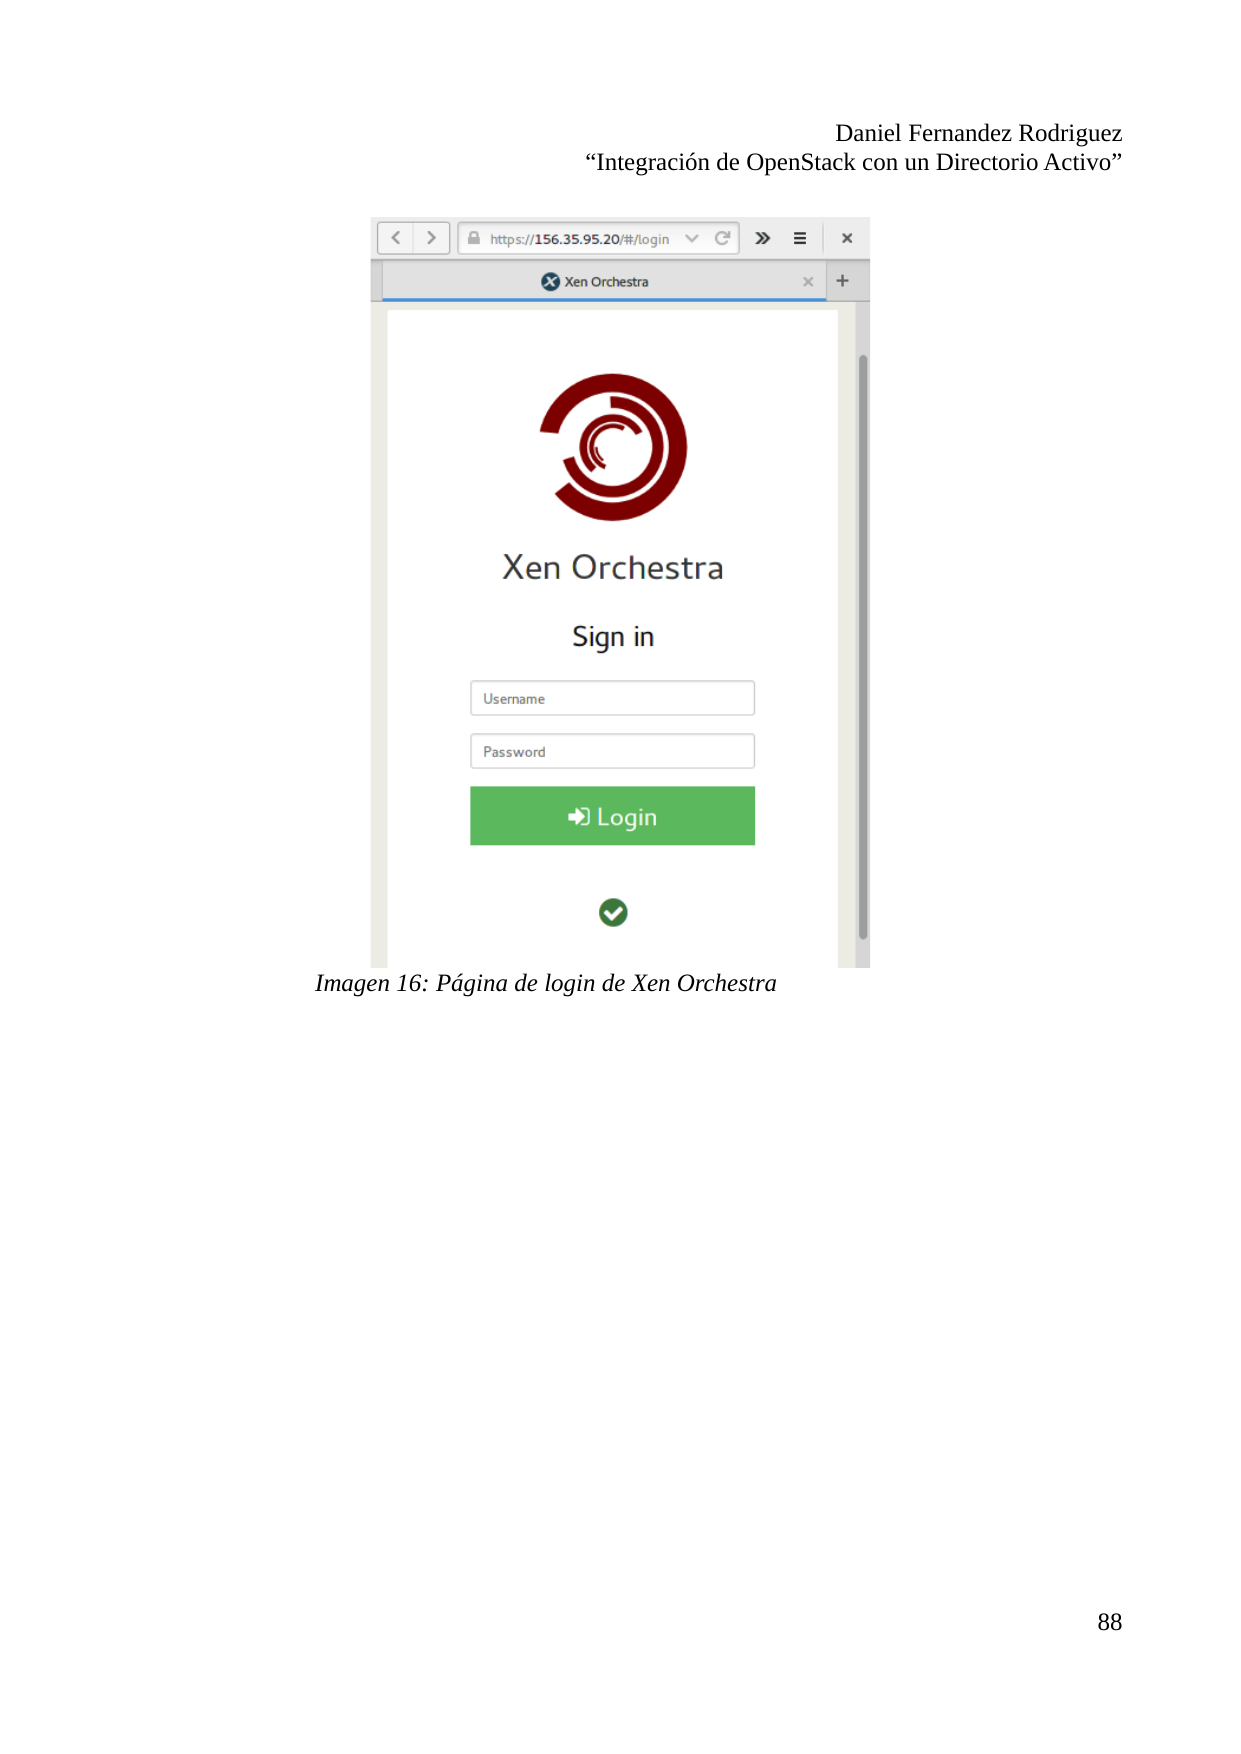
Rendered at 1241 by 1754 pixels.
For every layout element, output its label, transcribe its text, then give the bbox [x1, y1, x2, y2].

text Imagen 16: Página de login de Xen Orchestra [315, 968, 925, 996]
picture [370, 217, 871, 968]
